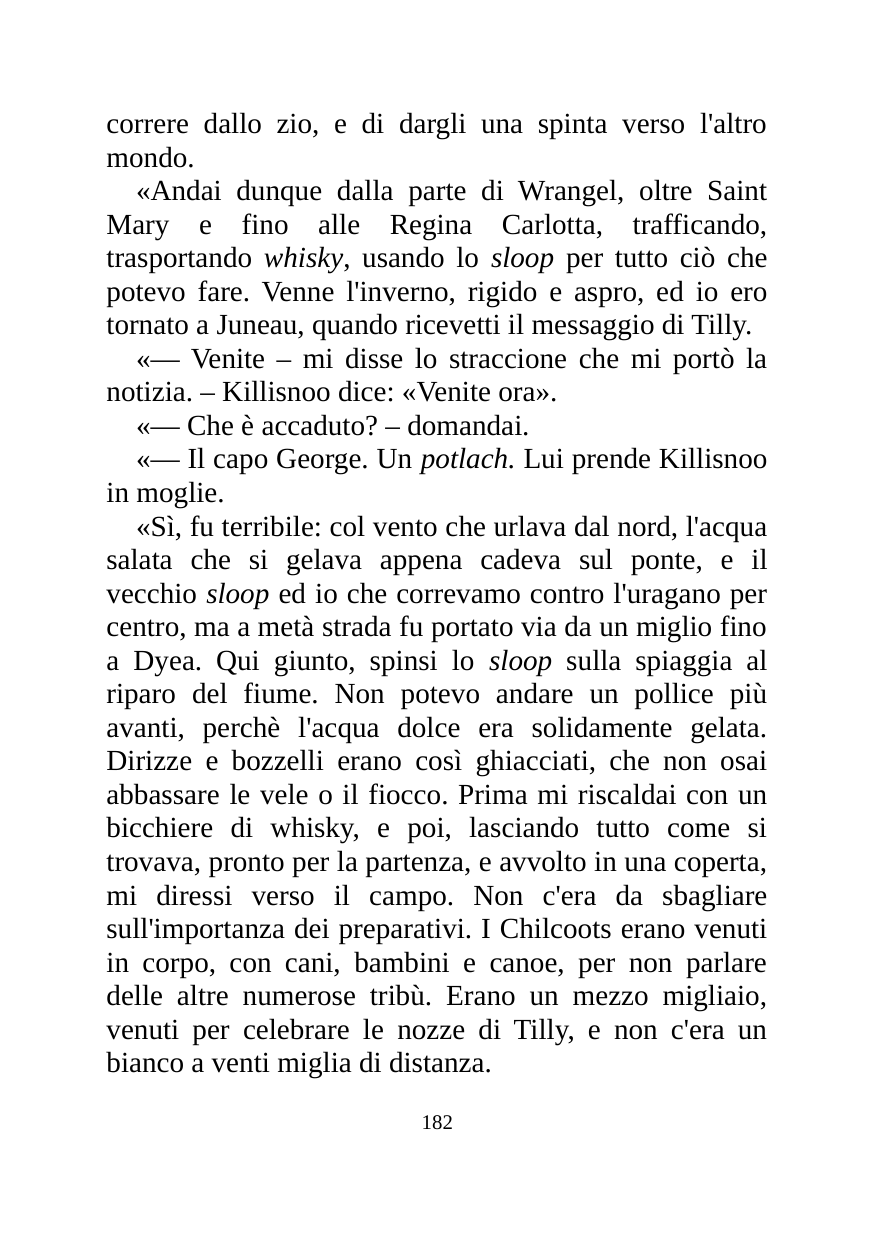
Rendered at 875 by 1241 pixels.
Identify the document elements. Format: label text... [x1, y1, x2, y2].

text «— Il capo George. Un potlach. Lui prende Killisnoo in moglie. [106, 442, 768, 509]
text «— Che è accaduto? – domandai. [106, 408, 768, 442]
text «Sì, fu terribile: col vento che urlava dal nord, l'acqua salata che si gelava appena cadeva sul ponte, e il vecchio sloop ed io che correvamo contro l'uragano per centro, ma a metà strada fu portato via da un miglio fino a Dyea. Qui giunto, spinsi lo sloop sulla spiaggia al riparo del fiume. Non potevo andare un pollice più avanti, perchè l'acqua dolce era solidamente gelata. Dirizze e bozzelli erano così ghiacciati, che non osai abbassare le vele o il fiocco. Prima mi riscaldai con un bicchiere di whisky, e poi, lasciando tutto come si trovava, pronto per la partenza, e avvolto in una coperta, mi diressi verso il campo. Non c'era da sbagliare sull'importanza dei preparativi. I Chilcoots erano venuti in corpo, con cani, bambini e canoe, per non parlare delle altre numerose tribù. Erano un mezzo migliaio, venuti per celebrare le nozze di Tilly, e non c'era un bianco a venti miglia di distanza. [106, 509, 768, 1079]
text correre dallo zio, e di dargli una spinta verso l'altro mondo. [106, 106, 768, 173]
text «Andai dunque dalla parte di Wrangel, oltre Saint Mary e fino alle Regina Carlotta, trafficando, trasportando whisky, usando lo sloop per tutto ciò che potevo fare. Venne l'inverno, rigido e aspro, ed io ero tornato a Juneau, quando ricevetti il messaggio di Tilly. [106, 173, 768, 341]
text «— Venite – mi disse lo straccione che mi portò la notizia. – Killisnoo dice: «Venite ora». [106, 341, 768, 408]
